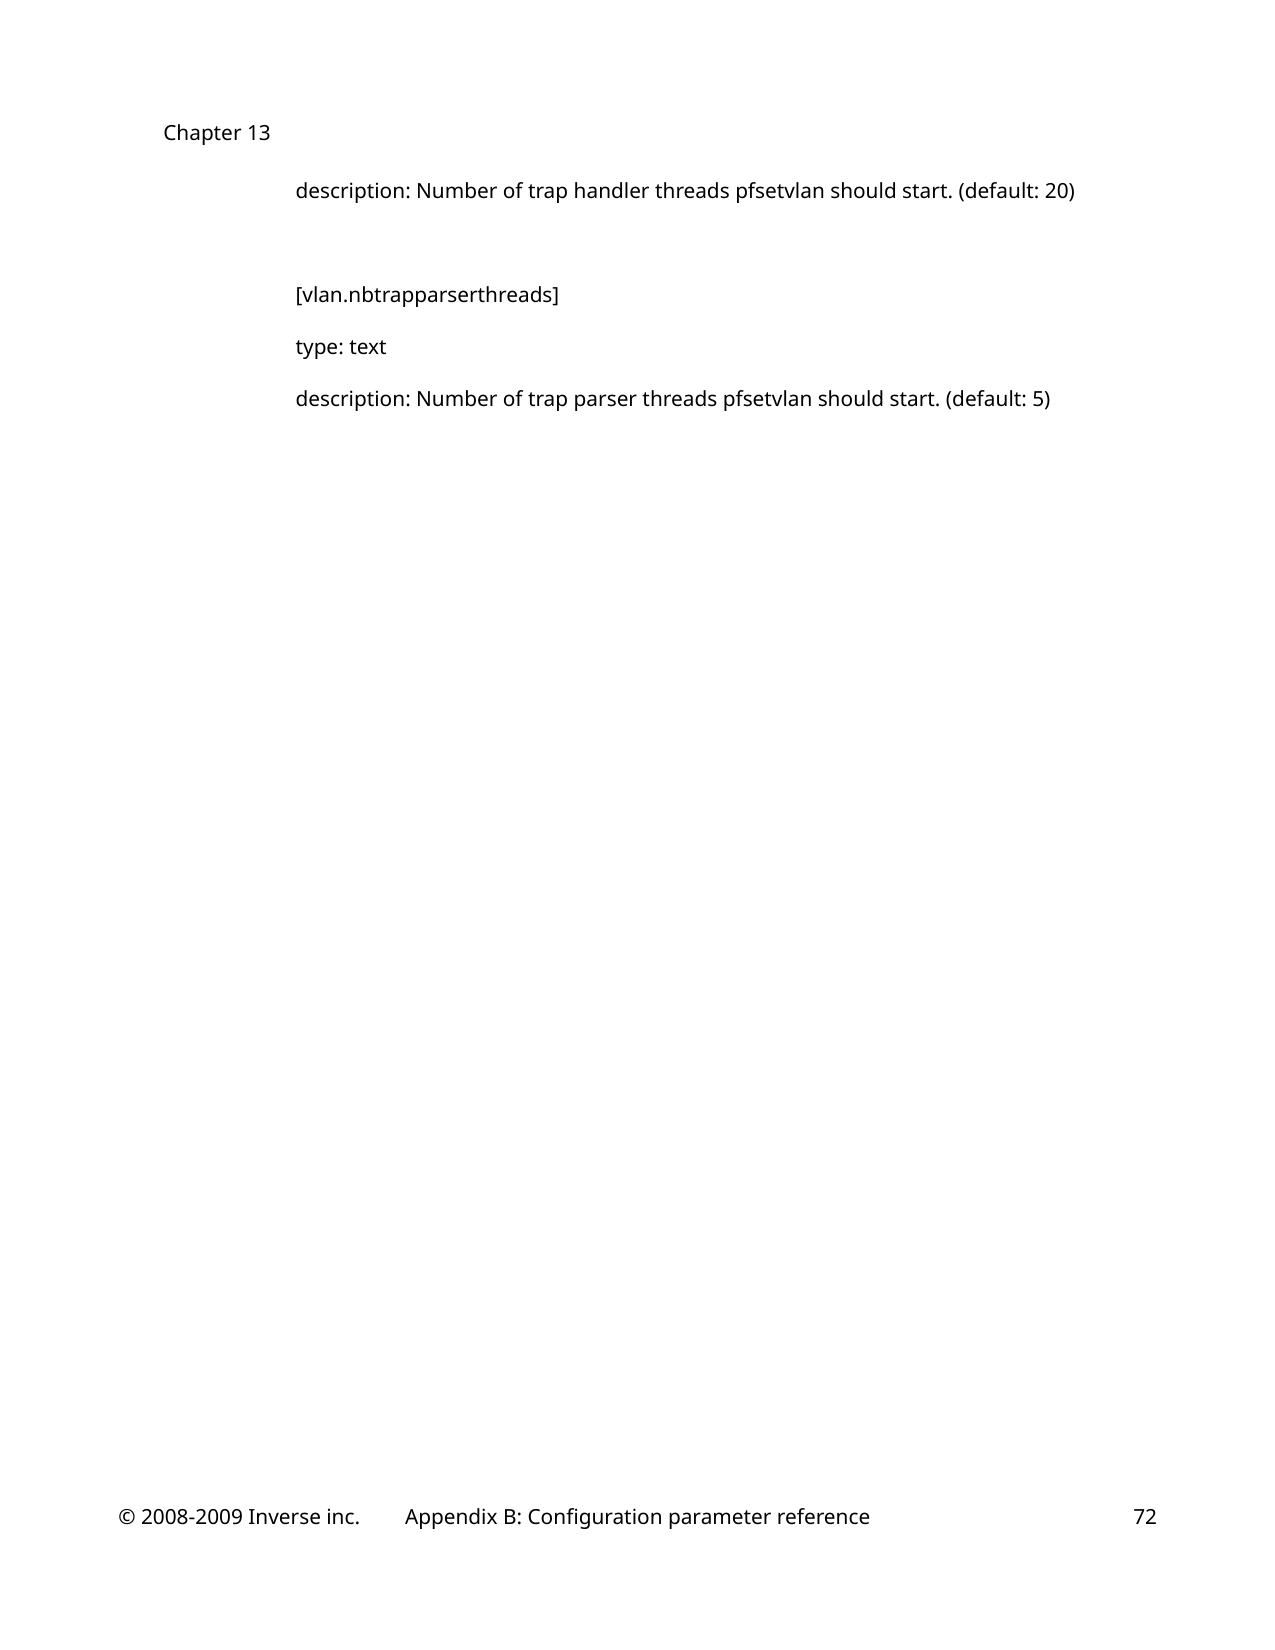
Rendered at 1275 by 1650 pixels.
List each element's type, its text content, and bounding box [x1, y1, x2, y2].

text type: text [295, 332, 1157, 361]
text description: Number of trap handler threads pfsetvlan should start. (default: 20) [295, 176, 1157, 204]
text [vlan.nbtrapparserthreads] [295, 280, 1157, 309]
text description: Number of trap parser threads pfsetvlan should start. (default: 5) [295, 384, 1157, 413]
